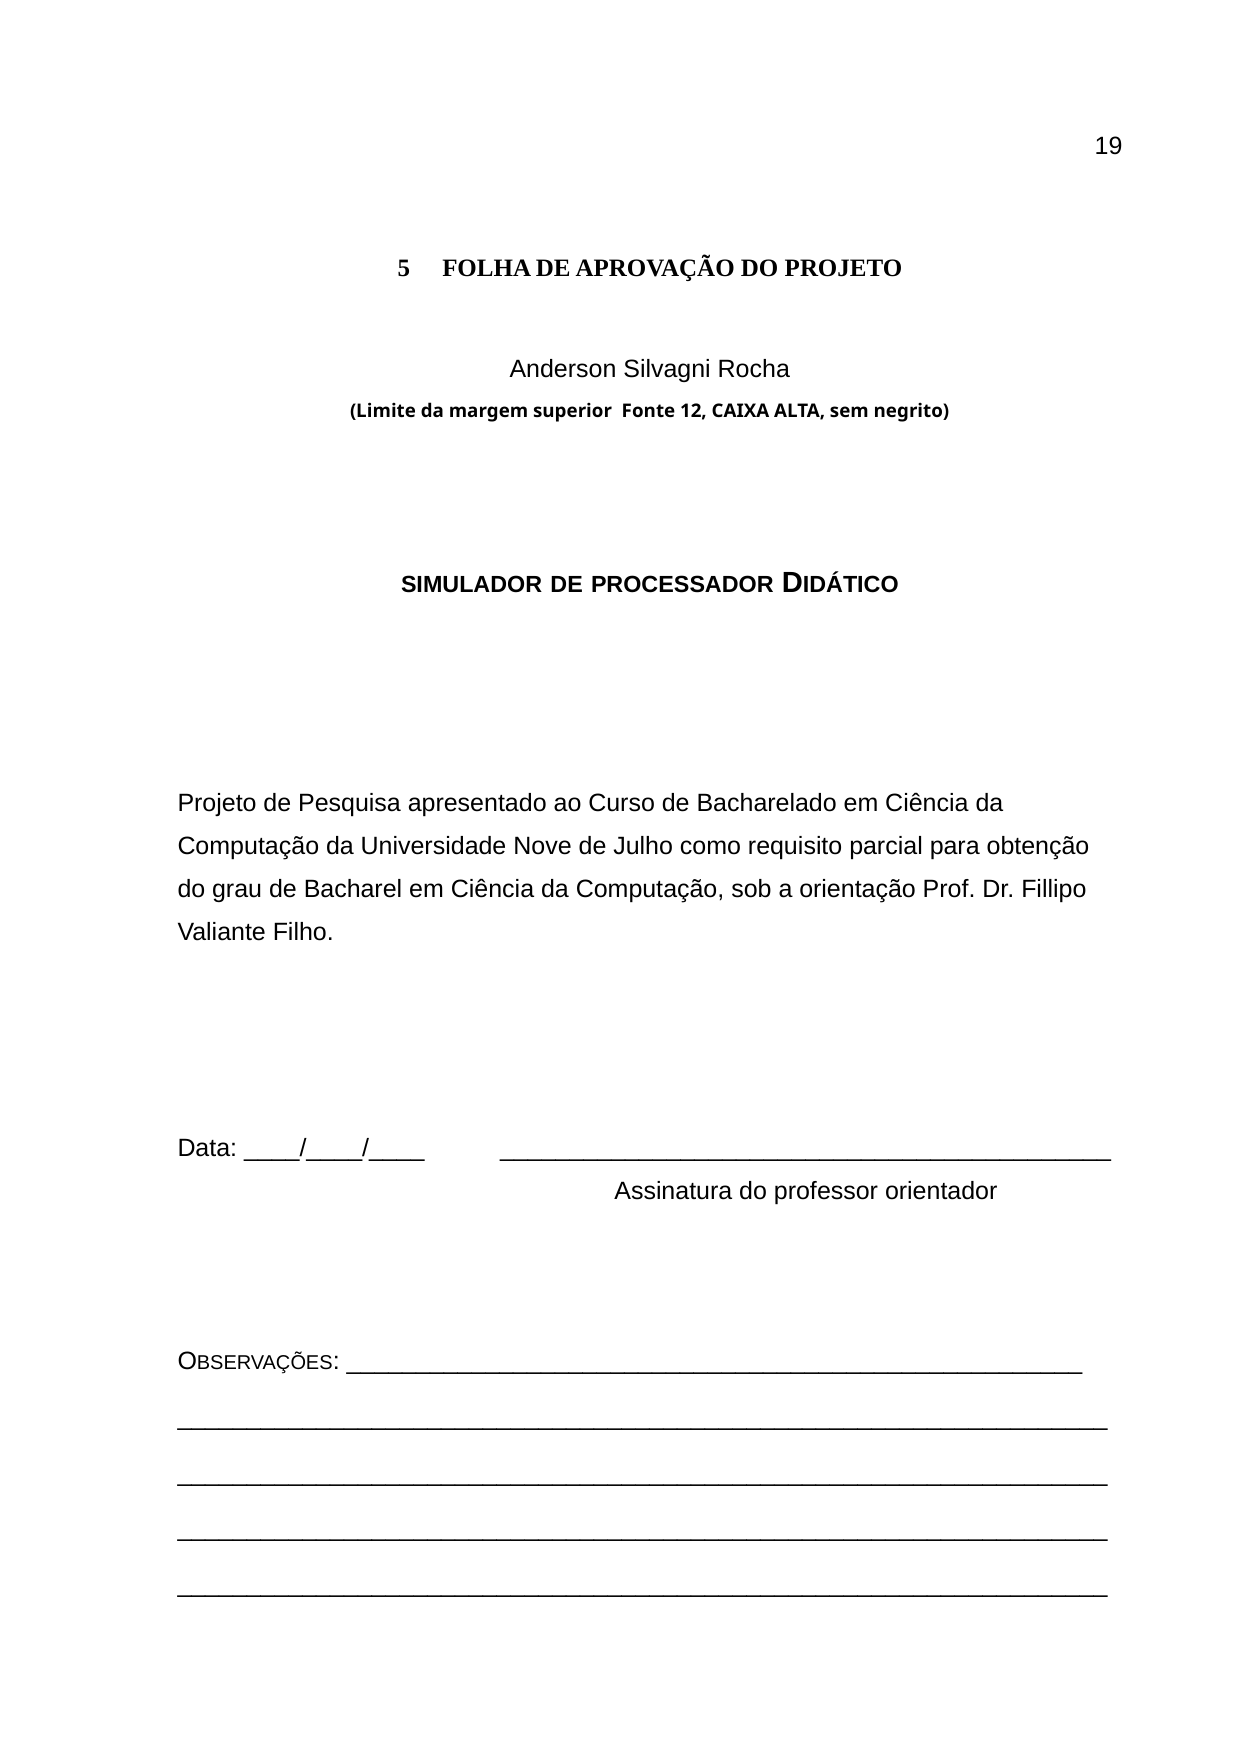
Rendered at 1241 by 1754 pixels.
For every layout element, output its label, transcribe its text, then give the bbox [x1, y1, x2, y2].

text ___________________________________________________________________ [177, 1569, 1122, 1598]
text Projeto de Pesquisa apresentado ao Curso de Bacharelado em Ciência da Computação da Universidade Nove de Julho como requisito parcial para obtenção do grau de Bacharel em Ciência da Computação, sob a orientação Prof. Dr. Fillipo Valiante Filho. [177, 788, 1122, 946]
table_header Data: ____/____/____ [166, 1090, 487, 1204]
text ___________________________________________________________________ [177, 1458, 1122, 1486]
text Observações: _____________________________________________________ [177, 1346, 1122, 1375]
text ___________________________________________________________________ [177, 1402, 1122, 1431]
text (Limite da margem superior Fonte 12, CAIXA ALTA, sem negrito) [177, 397, 1122, 423]
subtitle FOLHA DE APROVAÇÃO DO PROJETO [177, 253, 1122, 282]
text Anderson Silvagni Rocha [177, 354, 1122, 383]
text ___________________________________________________________________ [177, 1513, 1122, 1542]
table_header ____________________________________________ Assinatura do professor orientador [487, 1090, 1125, 1204]
text simulador de processador Didático [177, 565, 1122, 598]
